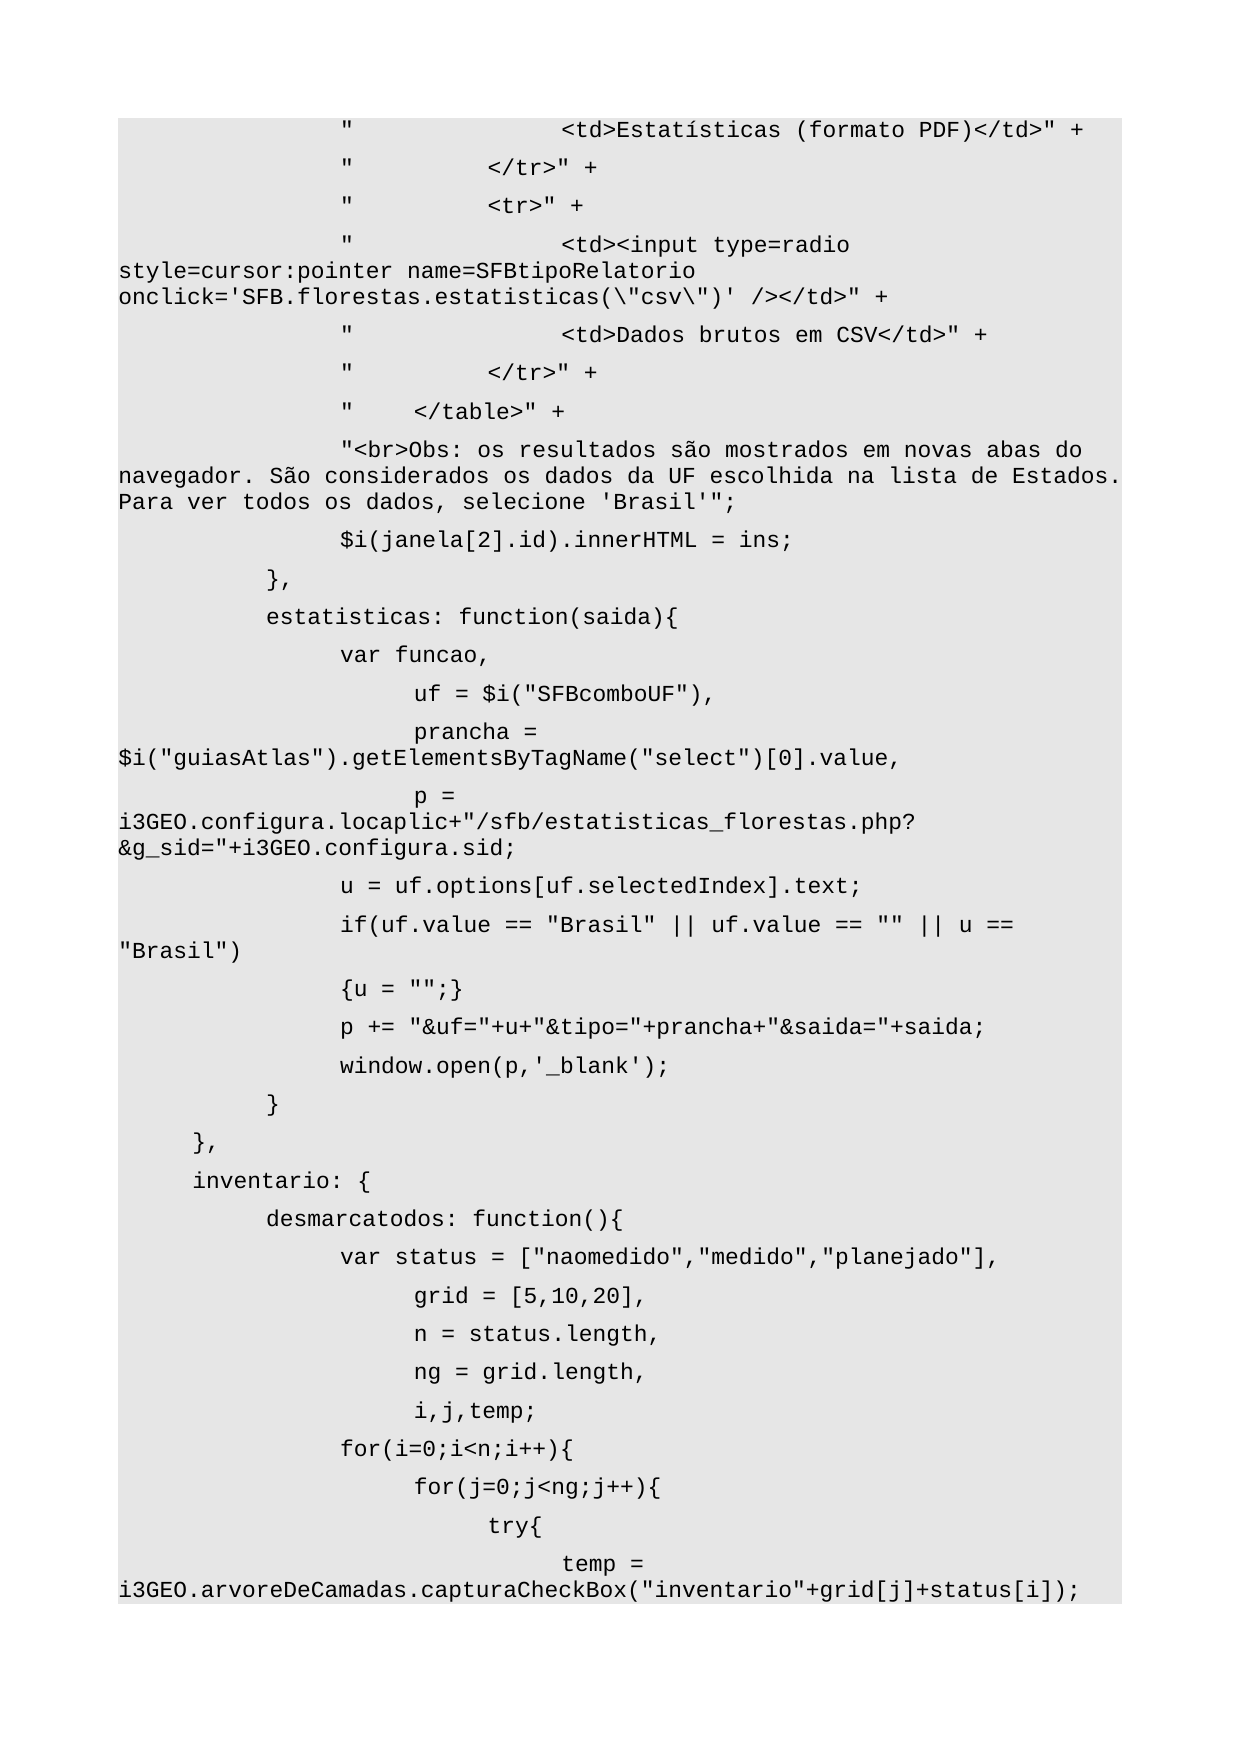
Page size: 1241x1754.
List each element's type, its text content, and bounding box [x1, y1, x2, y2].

text " </tr>" + [118, 156, 1122, 182]
text }, [118, 567, 1122, 593]
text prancha = $i("guiasAtlas").getElementsByTagName("select")[0].value, [118, 720, 1122, 772]
text for(j=0;j<ng;j++){ [118, 1476, 1122, 1502]
text if(uf.value == "Brasil" || uf.value == "" || u == "Brasil") [118, 913, 1122, 965]
text } [118, 1092, 1122, 1118]
text }, [118, 1131, 1122, 1157]
text for(i=0;i<n;i++){ [118, 1437, 1122, 1463]
text estatisticas: function(saida){ [118, 605, 1122, 631]
text window.open(p,'_blank'); [118, 1054, 1122, 1080]
text i,j,temp; [118, 1399, 1122, 1425]
text var status = ["naomedido","medido","planejado"], [118, 1246, 1122, 1272]
text temp = i3GEO.arvoreDeCamadas.capturaCheckBox("inventario"+grid[j]+status[i]); [118, 1552, 1122, 1604]
text " <td><input type=radio style=cursor:pointer name=SFBtipoRelatorio onclick='SFB.florestas.estatisticas(\"csv\")' /></td>" + [118, 233, 1122, 311]
text p = i3GEO.configura.locaplic+"/sfb/estatisticas_florestas.php?&g_sid="+i3GEO.configura.sid; [118, 784, 1122, 862]
text desmarcatodos: function(){ [118, 1207, 1122, 1233]
text " <tr>" + [118, 195, 1122, 221]
text " <td>Estatísticas (formato PDF)</td>" + [118, 118, 1122, 144]
text n = status.length, [118, 1322, 1122, 1348]
text try{ [118, 1514, 1122, 1540]
text grid = [5,10,20], [118, 1284, 1122, 1310]
text {u = "";} [118, 977, 1122, 1003]
text "<br>Obs: os resultados são mostrados em novas abas do navegador. São considerados os dados da UF escolhida na lista de Estados. Para ver todos os dados, selecione 'Brasil'"; [118, 438, 1122, 516]
text inventario: { [118, 1169, 1122, 1195]
text " </table>" + [118, 400, 1122, 426]
text uf = $i("SFBcomboUF"), [118, 682, 1122, 708]
text $i(janela[2].id).innerHTML = ins; [118, 528, 1122, 554]
text var funcao, [118, 643, 1122, 669]
text u = uf.options[uf.selectedIndex].text; [118, 875, 1122, 901]
text " <td>Dados brutos em CSV</td>" + [118, 323, 1122, 349]
text " </tr>" + [118, 362, 1122, 388]
text ng = grid.length, [118, 1361, 1122, 1387]
text p += "&uf="+u+"&tipo="+prancha+"&saida="+saida; [118, 1016, 1122, 1042]
